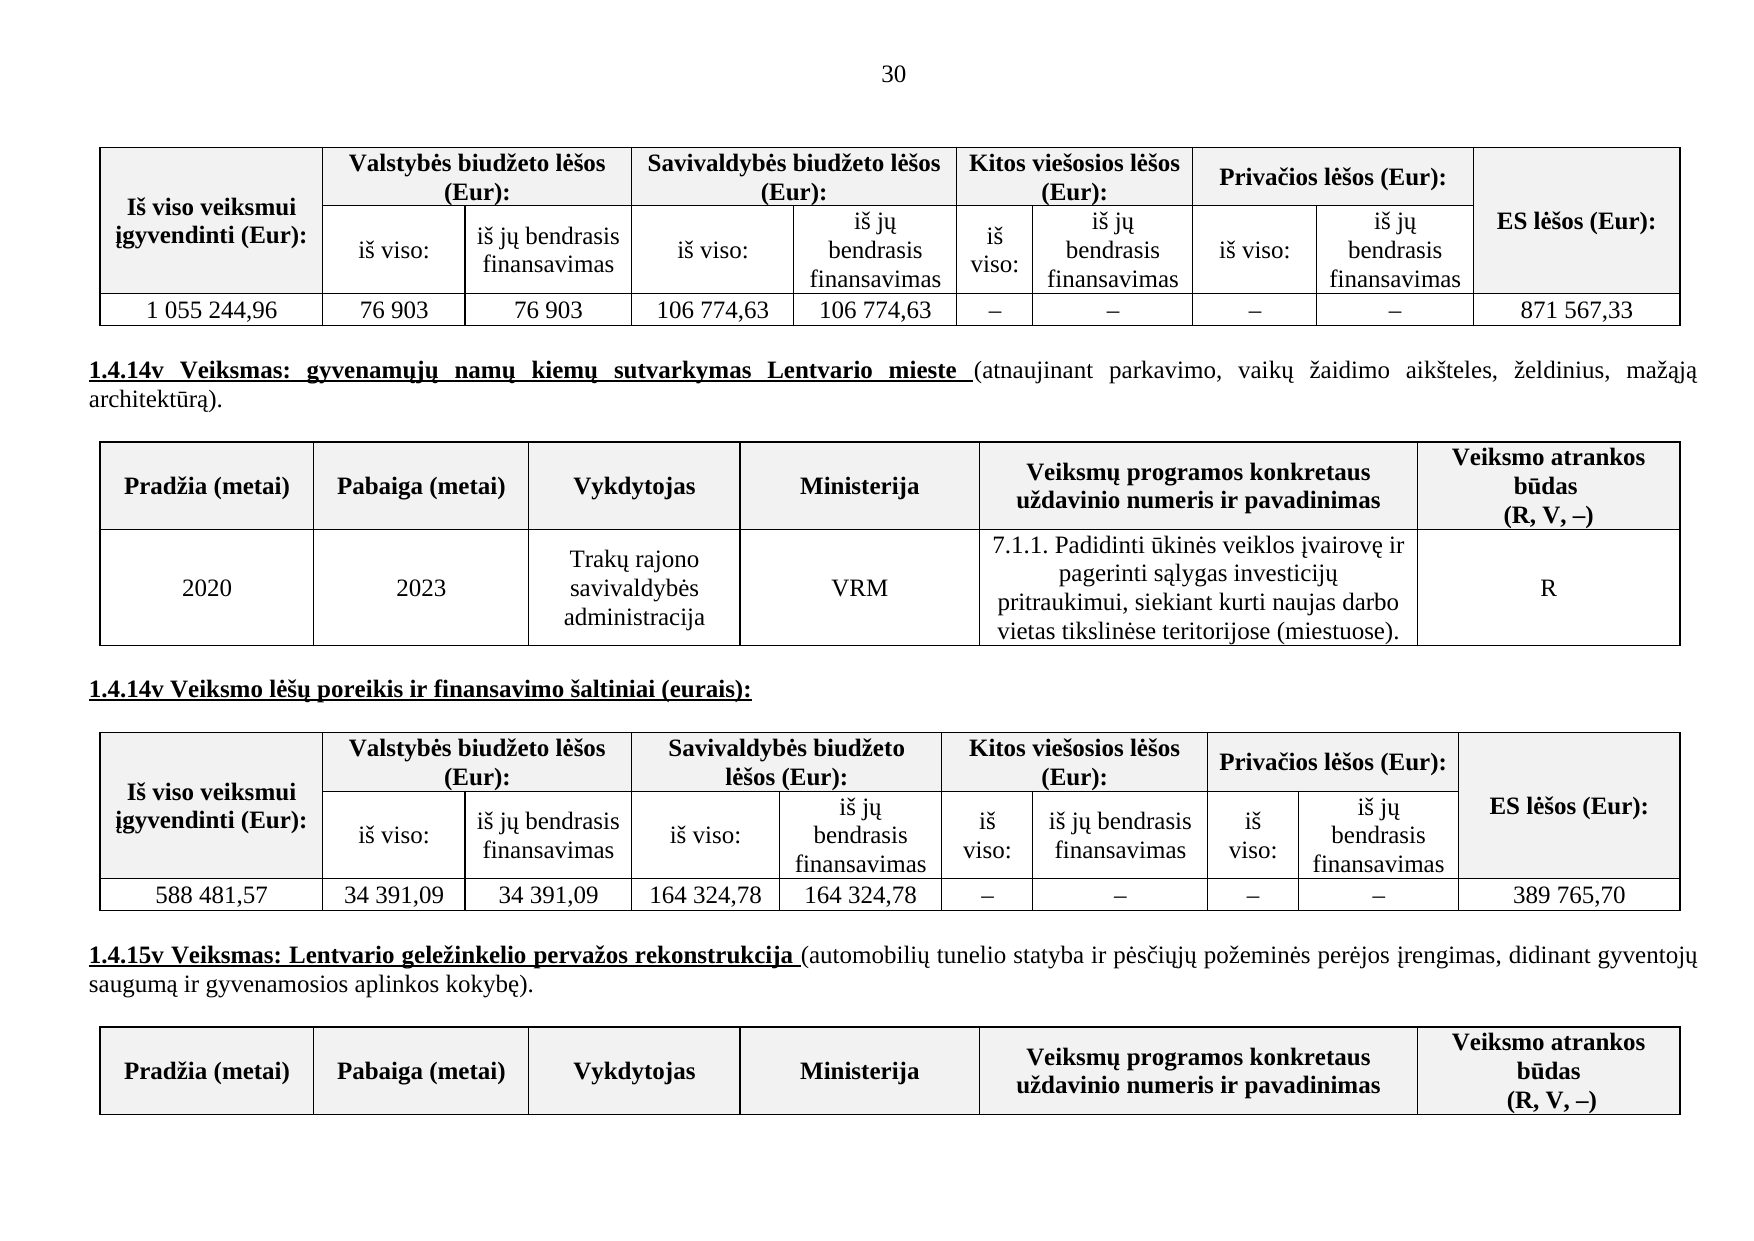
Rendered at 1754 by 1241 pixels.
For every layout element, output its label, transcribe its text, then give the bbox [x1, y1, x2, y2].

table_cell 164 324,78 [780, 879, 941, 910]
table_cell iš jų bendrasis finansavimas [1317, 206, 1473, 293]
table_header Pradžia (metai) [101, 1028, 313, 1114]
table_cell iš jų bendrasis finansavimas [794, 206, 956, 293]
table_cell iš viso: [632, 792, 779, 878]
table_header Savivaldybės biudžeto lėšos (Eur): [632, 148, 956, 205]
table_cell 588 481,57 [101, 879, 322, 910]
table_cell – [957, 294, 1032, 325]
table_cell – [1033, 294, 1192, 325]
table_cell 76 903 [323, 294, 464, 325]
table_cell 34 391,09 [323, 879, 464, 910]
table_header Privačios lėšos (Eur): [1208, 733, 1458, 791]
table_cell – [942, 879, 1032, 910]
table_cell 2023 [314, 530, 528, 645]
table_cell – [1208, 879, 1298, 910]
table_header Pradžia (metai) [101, 443, 313, 529]
text 1.4.14v Veiksmas: gyvenamųjų namų kiemų sutvarkymas Lentvario mieste (atnaujinant parkavimo, vaikų žaidimo aikšteles, želdinius, mažąją architektūrą). [89, 355, 1698, 413]
table_cell iš viso: [957, 206, 1032, 293]
table_cell iš viso: [323, 792, 464, 878]
table_cell 7.1.1. Padidinti ūkinės veiklos įvairovę ir pagerinti sąlygas investicijų pritraukimui, siekiant kurti naujas darbo vietas tikslinėse teritorijose (miestuose). [980, 530, 1417, 645]
table_cell iš jų bendrasis finansavimas [780, 792, 941, 878]
table_cell 34 391,09 [466, 879, 631, 910]
table_cell iš jų bendrasis finansavimas [1299, 792, 1458, 878]
table_header Privačios lėšos (Eur): [1193, 148, 1473, 205]
table_cell Trakų rajono savivaldybės administracija [529, 530, 739, 645]
table_header Valstybės biudžeto lėšos (Eur): [323, 733, 631, 791]
table_header Veiksmo atrankos būdas (R, V, –) [1418, 443, 1679, 529]
table_header Ministerija [741, 443, 979, 529]
table_cell 1 055 244,96 [101, 294, 322, 325]
table_cell iš viso: [942, 792, 1032, 878]
table_cell – [1193, 294, 1316, 325]
table_cell iš viso: [632, 206, 793, 293]
table_cell iš jų bendrasis finansavimas [1033, 206, 1192, 293]
table_cell iš jų bendrasis finansavimas [1033, 792, 1207, 878]
table_header Vykdytojas [529, 1028, 739, 1114]
table_cell R [1418, 530, 1679, 645]
table_header Vykdytojas [529, 443, 739, 529]
table_cell iš viso: [1193, 206, 1316, 293]
table_cell 164 324,78 [632, 879, 779, 910]
table_cell iš viso: [1208, 792, 1298, 878]
table_cell iš jų bendrasis finansavimas [466, 792, 631, 878]
table_cell iš viso: [323, 206, 464, 293]
table_header Ministerija [741, 1028, 979, 1114]
table_cell 2020 [101, 530, 313, 645]
table_header ES lėšos (Eur): [1459, 733, 1679, 878]
table_header Veiksmo atrankos būdas (R, V, –) [1418, 1028, 1679, 1114]
table_cell 106 774,63 [794, 294, 956, 325]
table_header Pabaiga (metai) [314, 1028, 528, 1114]
table_cell iš jų bendrasis finansavimas [466, 206, 631, 293]
table_header Iš viso veiksmui įgyvendinti (Eur): [101, 148, 322, 293]
table_header Savivaldybės biudžeto lėšos (Eur): [632, 733, 941, 791]
table_cell 76 903 [466, 294, 631, 325]
table_header Valstybės biudžeto lėšos (Eur): [323, 148, 631, 205]
table_cell 106 774,63 [632, 294, 793, 325]
table_cell VRM [741, 530, 979, 645]
table_header Kitos viešosios lėšos (Eur): [957, 148, 1192, 205]
table_header Pabaiga (metai) [314, 443, 528, 529]
table_cell – [1033, 879, 1207, 910]
table_header Iš viso veiksmui įgyvendinti (Eur): [101, 733, 322, 878]
table_cell 871 567,33 [1474, 294, 1679, 325]
table_cell 389 765,70 [1459, 879, 1679, 910]
text 1.4.15v Veiksmas: Lentvario geležinkelio pervažos rekonstrukcija (automobilių tunelio statyba ir pėsčiųjų požeminės perėjos įrengimas, didinant gyventojų saugumą ir gyvenamosios aplinkos kokybę). [89, 940, 1698, 998]
table_header Veiksmų programos konkretaus uždavinio numeris ir pavadinimas [980, 443, 1417, 529]
text 1.4.14v Veiksmo lėšų poreikis ir finansavimo šaltiniai (eurais): [89, 674, 1698, 703]
table_header ES lėšos (Eur): [1474, 148, 1679, 293]
table_cell – [1317, 294, 1473, 325]
table_header Veiksmų programos konkretaus uždavinio numeris ir pavadinimas [980, 1028, 1417, 1114]
table_header Kitos viešosios lėšos (Eur): [942, 733, 1207, 791]
table_cell – [1299, 879, 1458, 910]
